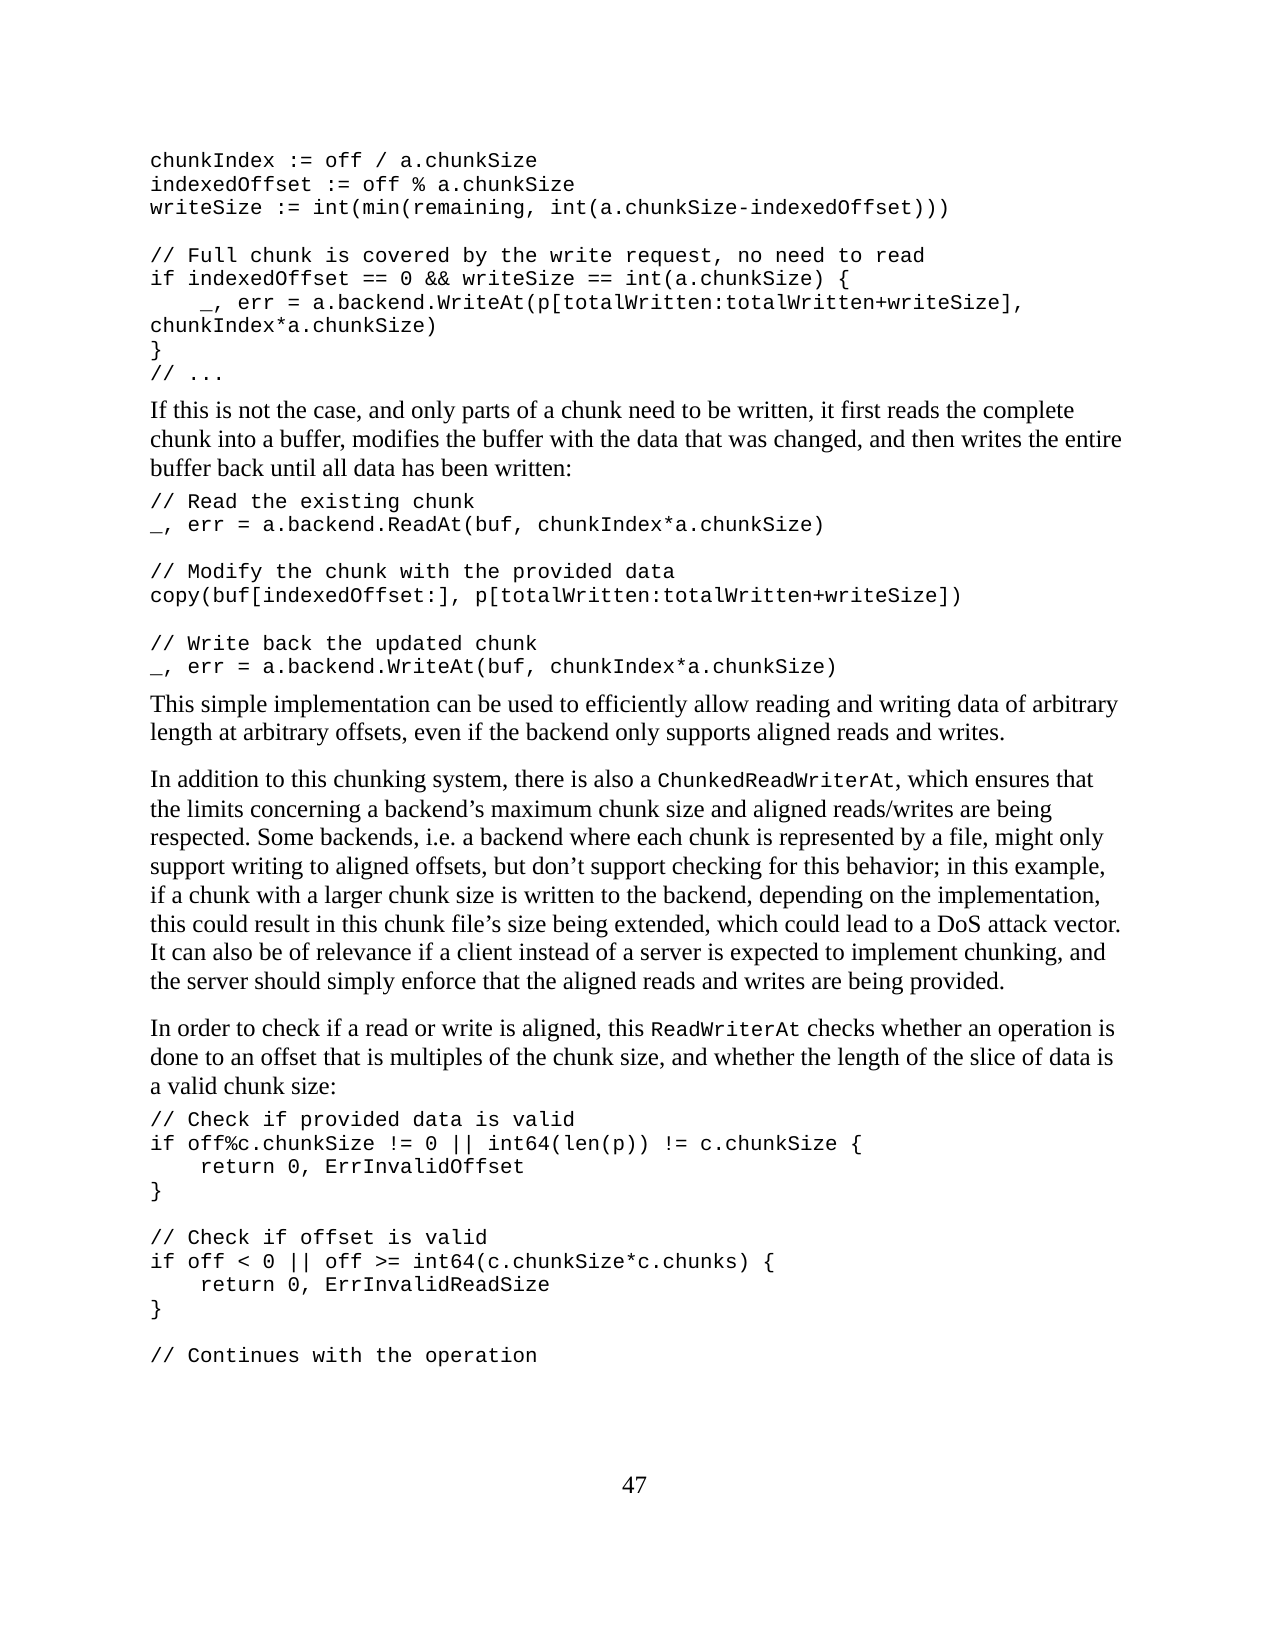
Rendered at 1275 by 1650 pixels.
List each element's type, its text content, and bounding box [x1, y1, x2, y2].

text In addition to this chunking system, there is also a ChunkedReadWriterAt, which ensures that the limits concerning a backend’s maximum chunk size and aligned reads/writes are being respected. Some backends, i.e. a backend where each chunk is represented by a file, might only support writing to aligned offsets, but don’t support checking for this behavior; in this example, if a chunk with a larger chunk size is written to the backend, depending on the implementation, this could result in this chunk file’s size being extended, which could lead to a DoS attack vector. It can also be of relevance if a client instead of a server is expected to implement chunking, and the server should simply enforce that the aligned reads and writes are being provided. [150, 764, 1125, 995]
text _, err = a.backend.ReadAt(buf, chunkIndex*a.chunkSize) [150, 514, 1125, 538]
text // Check if provided data is valid [150, 1109, 1125, 1133]
text writeSize := int(min(remaining, int(a.chunkSize-indexedOffset))) [150, 197, 1125, 221]
text } [150, 339, 1125, 363]
text _, err = a.backend.WriteAt(p[totalWritten:totalWritten+writeSize], chunkIndex*a.chunkSize) [150, 292, 1125, 339]
text if indexedOffset == 0 && writeSize == int(a.chunkSize) { [150, 268, 1125, 292]
text // Write back the updated chunk [150, 632, 1125, 656]
text if off%c.chunkSize != 0 || int64(len(p)) != c.chunkSize { [150, 1133, 1125, 1156]
text // Continues with the operation [150, 1345, 1125, 1369]
text This simple implementation can be used to efficiently allow reading and writing data of arbitrary length at arbitrary offsets, even if the backend only supports aligned reads and writes. [150, 689, 1125, 746]
text In order to check if a read or write is aligned, this ReadWriterAt checks whether an operation is done to an offset that is multiples of the chunk size, and whether the length of the slice of data is a valid chunk size: [150, 1013, 1125, 1100]
text if off < 0 || off >= int64(c.chunkSize*c.chunks) { [150, 1251, 1125, 1274]
text // Check if offset is valid [150, 1227, 1125, 1251]
text } [150, 1180, 1125, 1203]
text // Read the existing chunk [150, 491, 1125, 514]
text copy(buf[indexedOffset:], p[totalWritten:totalWritten+writeSize]) [150, 585, 1125, 609]
text _, err = a.backend.WriteAt(buf, chunkIndex*a.chunkSize) [150, 656, 1125, 680]
text return 0, ErrInvalidReadSize [150, 1274, 1125, 1298]
text // ... [150, 363, 1125, 386]
text } [150, 1298, 1125, 1322]
text If this is not the case, and only parts of a chunk need to be written, it first reads the complete chunk into a buffer, modifies the buffer with the data that was changed, and then writes the entire buffer back until all data has been written: [150, 395, 1125, 482]
text // Full chunk is covered by the write request, no need to read [150, 244, 1125, 268]
text // Modify the chunk with the provided data [150, 562, 1125, 585]
text indexedOffset := off % a.chunkSize [150, 174, 1125, 197]
text return 0, ErrInvalidOffset [150, 1156, 1125, 1180]
text chunkIndex := off / a.chunkSize [150, 150, 1125, 174]
